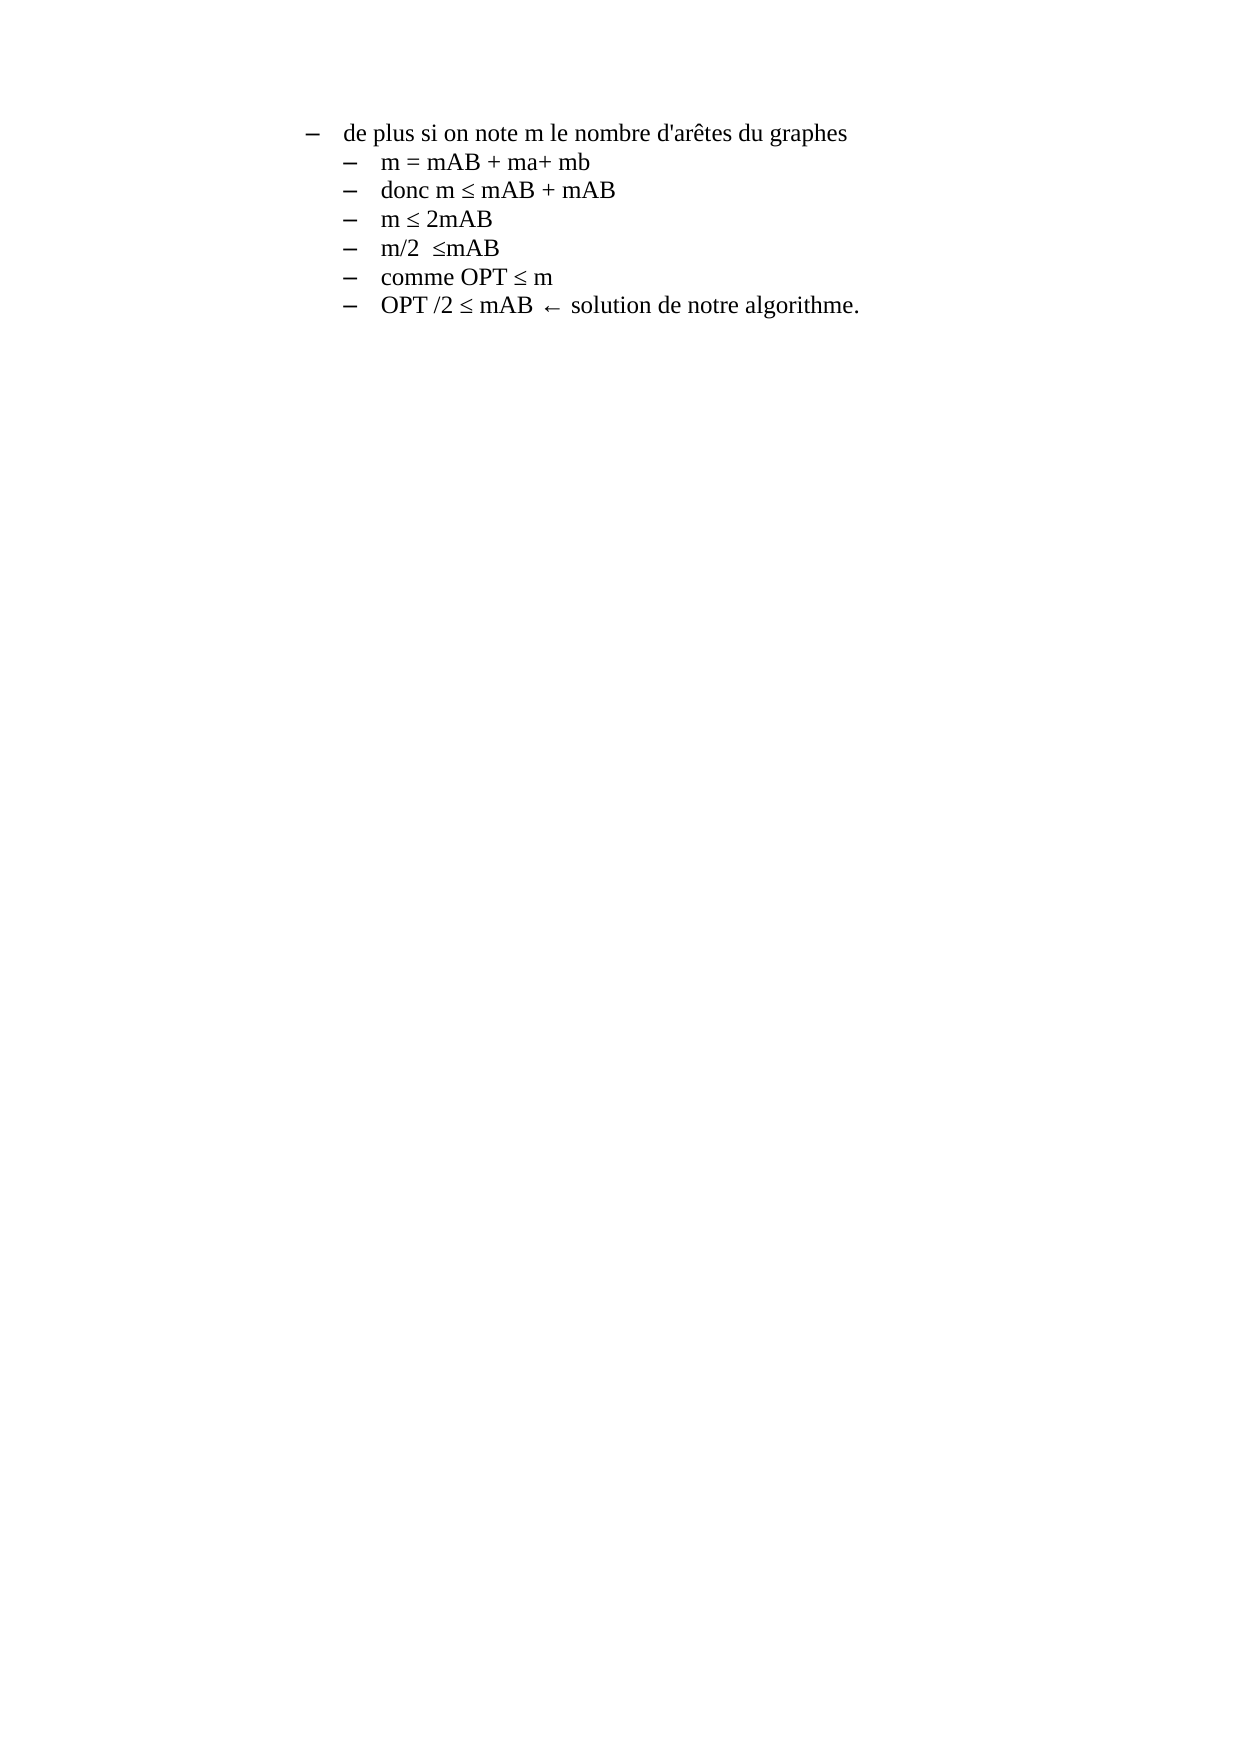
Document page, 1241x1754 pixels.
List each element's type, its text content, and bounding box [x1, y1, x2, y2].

list m ≤ 2mAB [343, 204, 1122, 233]
list donc m ≤ mAB + mAB [343, 176, 1122, 204]
list comme OPT ≤ m [343, 262, 1122, 291]
list de plus si on note m le nombre d'arêtes du graphes [306, 118, 1122, 147]
list OPT /2 ≤ mAB ← solution de notre algorithme. [343, 291, 1122, 319]
list m = mAB + ma+ mb [343, 147, 1122, 176]
list m/2 ≤mAB [343, 233, 1122, 262]
